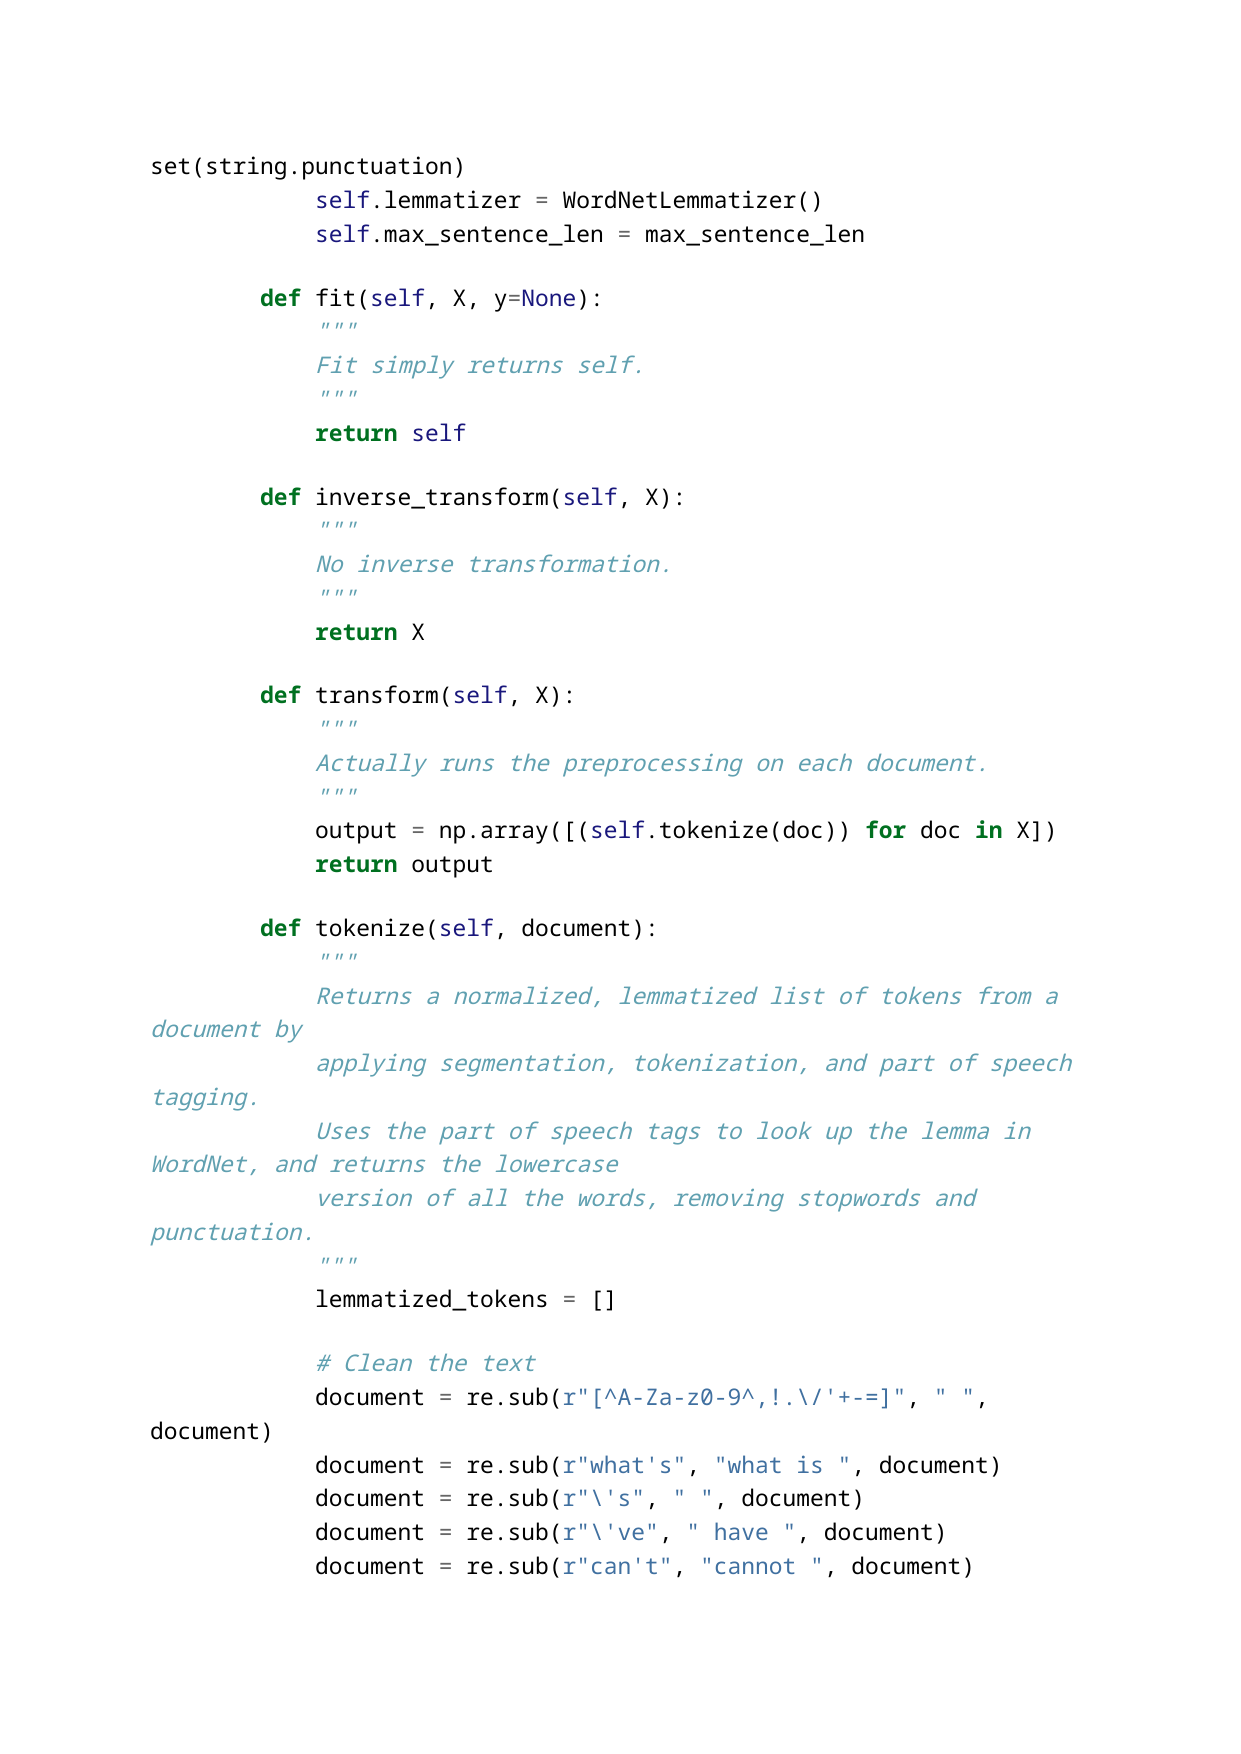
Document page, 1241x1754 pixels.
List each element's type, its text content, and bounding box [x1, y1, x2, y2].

text set(string.punctuation) self.lemmatizer = WordNetLemmatizer() self.max_sentence_len = max_sentence_len def fit(self, X, y=None): """ Fit simply returns self. """ return self def inverse_transform(self, X): """ No inverse transformation. """ return X def transform(self, X): """ Actually runs the preprocessing on each document. """ output = np.array([(self.tokenize(doc)) for doc in X]) return output def tokenize(self, document): """ Returns a normalized, lemmatized list of tokens from a document by applying segmentation, tokenization, and part of speech tagging. Uses the part of speech tags to look up the lemma in WordNet, and returns the lowercase version of all the words, removing stopwords and punctuation. """ lemmatized_tokens = [] # Clean the text document = re.sub(r"[^A-Za-z0-9^,!.\/'+-=]", " ", document) document = re.sub(r"what's", "what is ", document) document = re.sub(r"\'s", " ", document) document = re.sub(r"\'ve", " have ", document) document = re.sub(r"can't", "cannot ", document) [150, 150, 1090, 1581]
